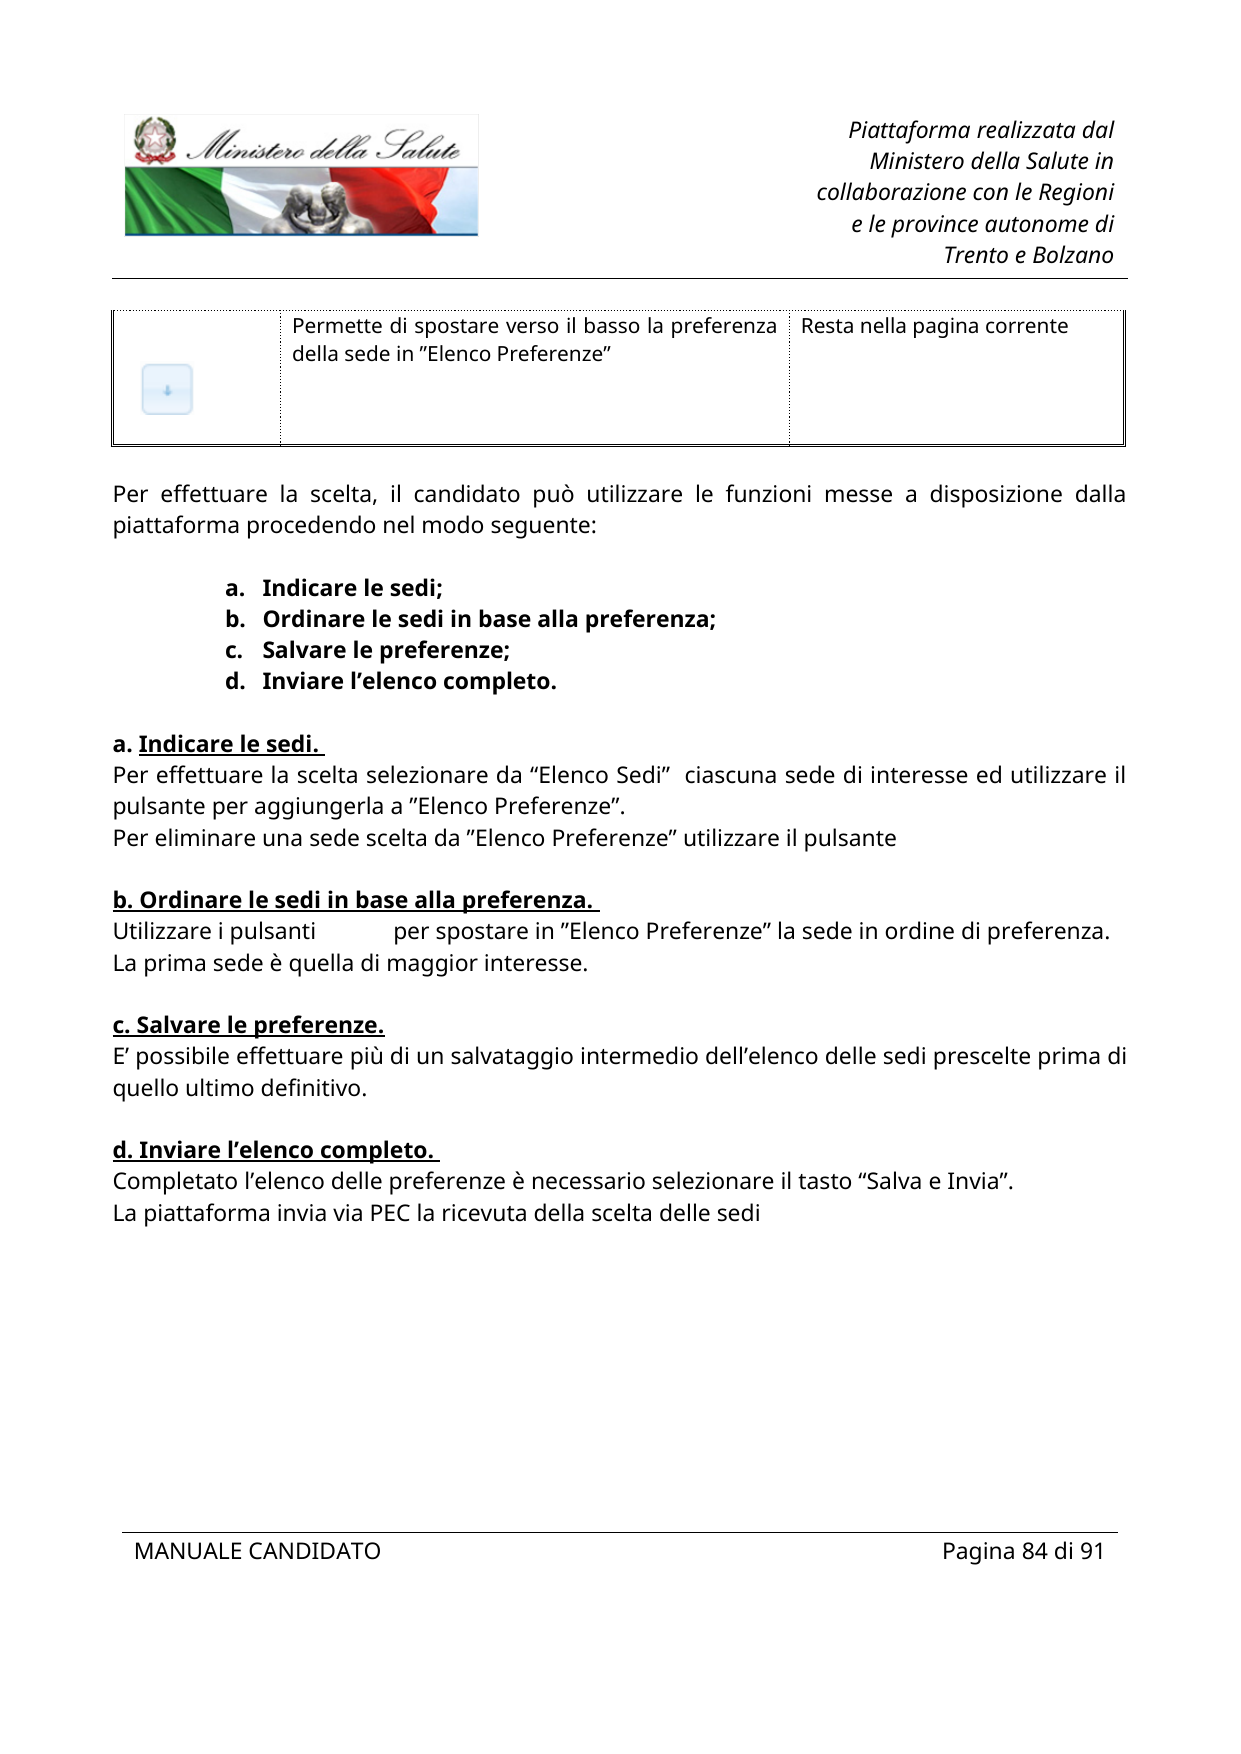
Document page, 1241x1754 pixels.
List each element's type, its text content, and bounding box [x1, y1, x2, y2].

list Salvare le preferenze; [225, 634, 1128, 665]
text E’ possibile effettuare più di un salvataggio intermedio dell’elenco delle sedi prescelte prima di quello ultimo definitivo. [112, 1040, 1128, 1103]
list Indicare le sedi; [225, 572, 1128, 603]
text La piattaforma invia via PEC la ricevuta della scelta delle sedi [112, 1197, 1128, 1228]
table_cell [114, 310, 281, 443]
text Per effettuare la scelta, il candidato può utilizzare le funzioni messe a disposizione dalla piattaforma procedendo nel modo seguente: [112, 478, 1128, 540]
text c. Salvare le preferenze. [112, 1009, 1128, 1040]
text Utilizzare i pulsanti per spostare in ”Elenco Preferenze” la sede in ordine di preferenza. [112, 915, 1128, 947]
text Per effettuare la scelta selezionare da “Elenco Sedi” ciascuna sede di interesse ed utilizzare il pulsante per aggiungerla a ”Elenco Preferenze”. [112, 759, 1128, 822]
list Ordinare le sedi in base alla preferenza; [225, 603, 1128, 634]
text a. Indicare le sedi. [112, 728, 1128, 759]
text Per eliminare una sede scelta da ”Elenco Preferenze” utilizzare il pulsante [112, 822, 1128, 853]
text Completato l’elenco delle preferenze è necessario selezionare il tasto “Salva e Invia”. [112, 1165, 1128, 1197]
text La prima sede è quella di maggior interesse. [112, 947, 1128, 978]
table_cell Permette di spostare verso il basso la preferenza della sede in ”Elenco Preferenze” [281, 310, 789, 443]
text d. Inviare l’elenco completo. [112, 1134, 1128, 1165]
text b. Ordinare le sedi in base alla preferenza. [112, 884, 1128, 915]
table_cell Resta nella pagina corrente [789, 310, 1123, 443]
list Inviare l’elenco completo. [225, 665, 1128, 697]
